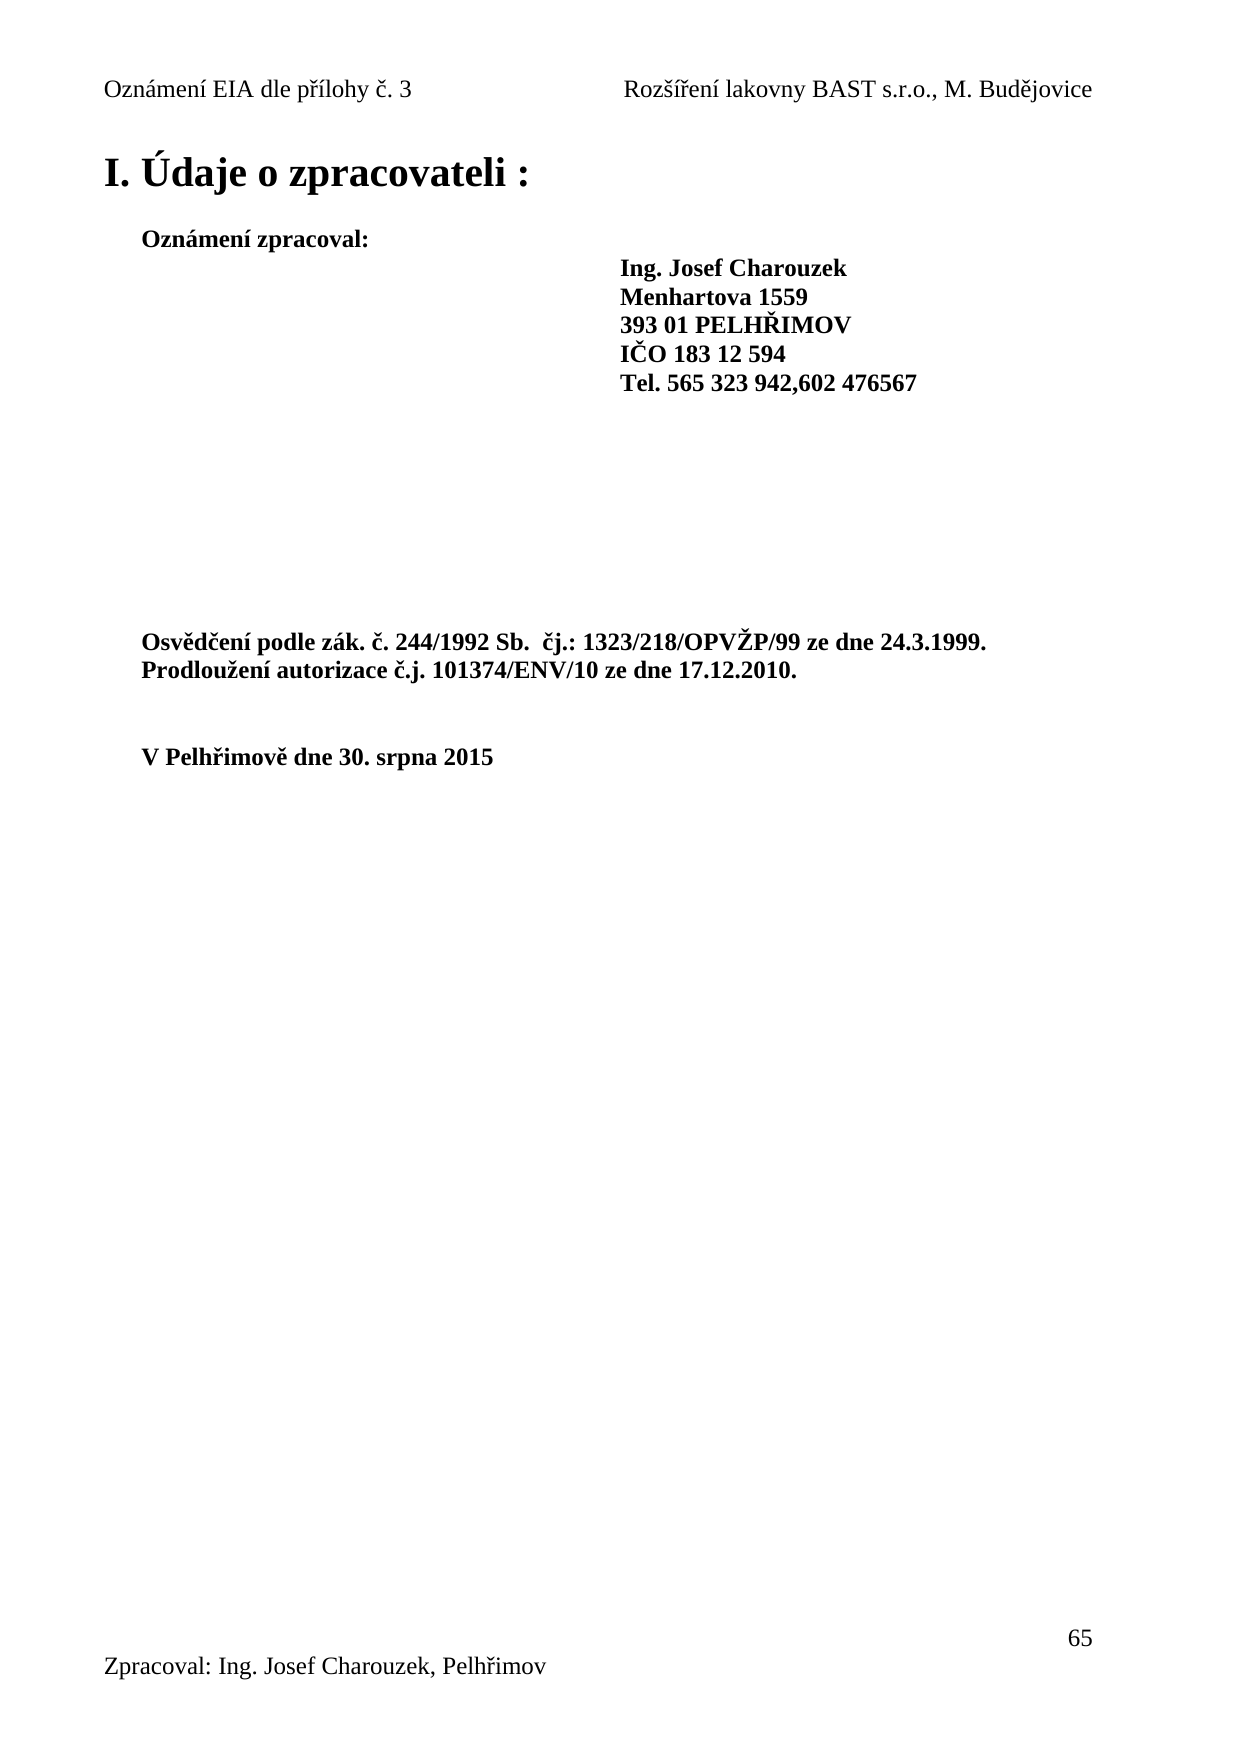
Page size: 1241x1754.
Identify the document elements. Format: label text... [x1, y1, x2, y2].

text Menhartova 1559 [177, 282, 1093, 311]
text 393 01 PELHŘIMOV [177, 311, 1093, 339]
text Osvědčení podle zák. č. 244/1992 Sb. čj.: 1323/218/OPVŽP/99 ze dne 24.3.1999. [141, 627, 1093, 656]
text I. Údaje o zpracovateli : [103, 148, 1093, 196]
text IČO 183 12 594 [177, 339, 1093, 368]
text Tel. 565 323 942,602 476567 [177, 368, 1093, 397]
text Ing. Josef Charouzek [177, 253, 1093, 282]
text Oznámení zpracoval: [141, 224, 1093, 253]
text Prodloužení autorizace č.j. 101374/ENV/10 ze dne 17.12.2010. [141, 656, 1093, 684]
text V Pelhřimově dne 30. srpna 2015 [141, 742, 1093, 771]
